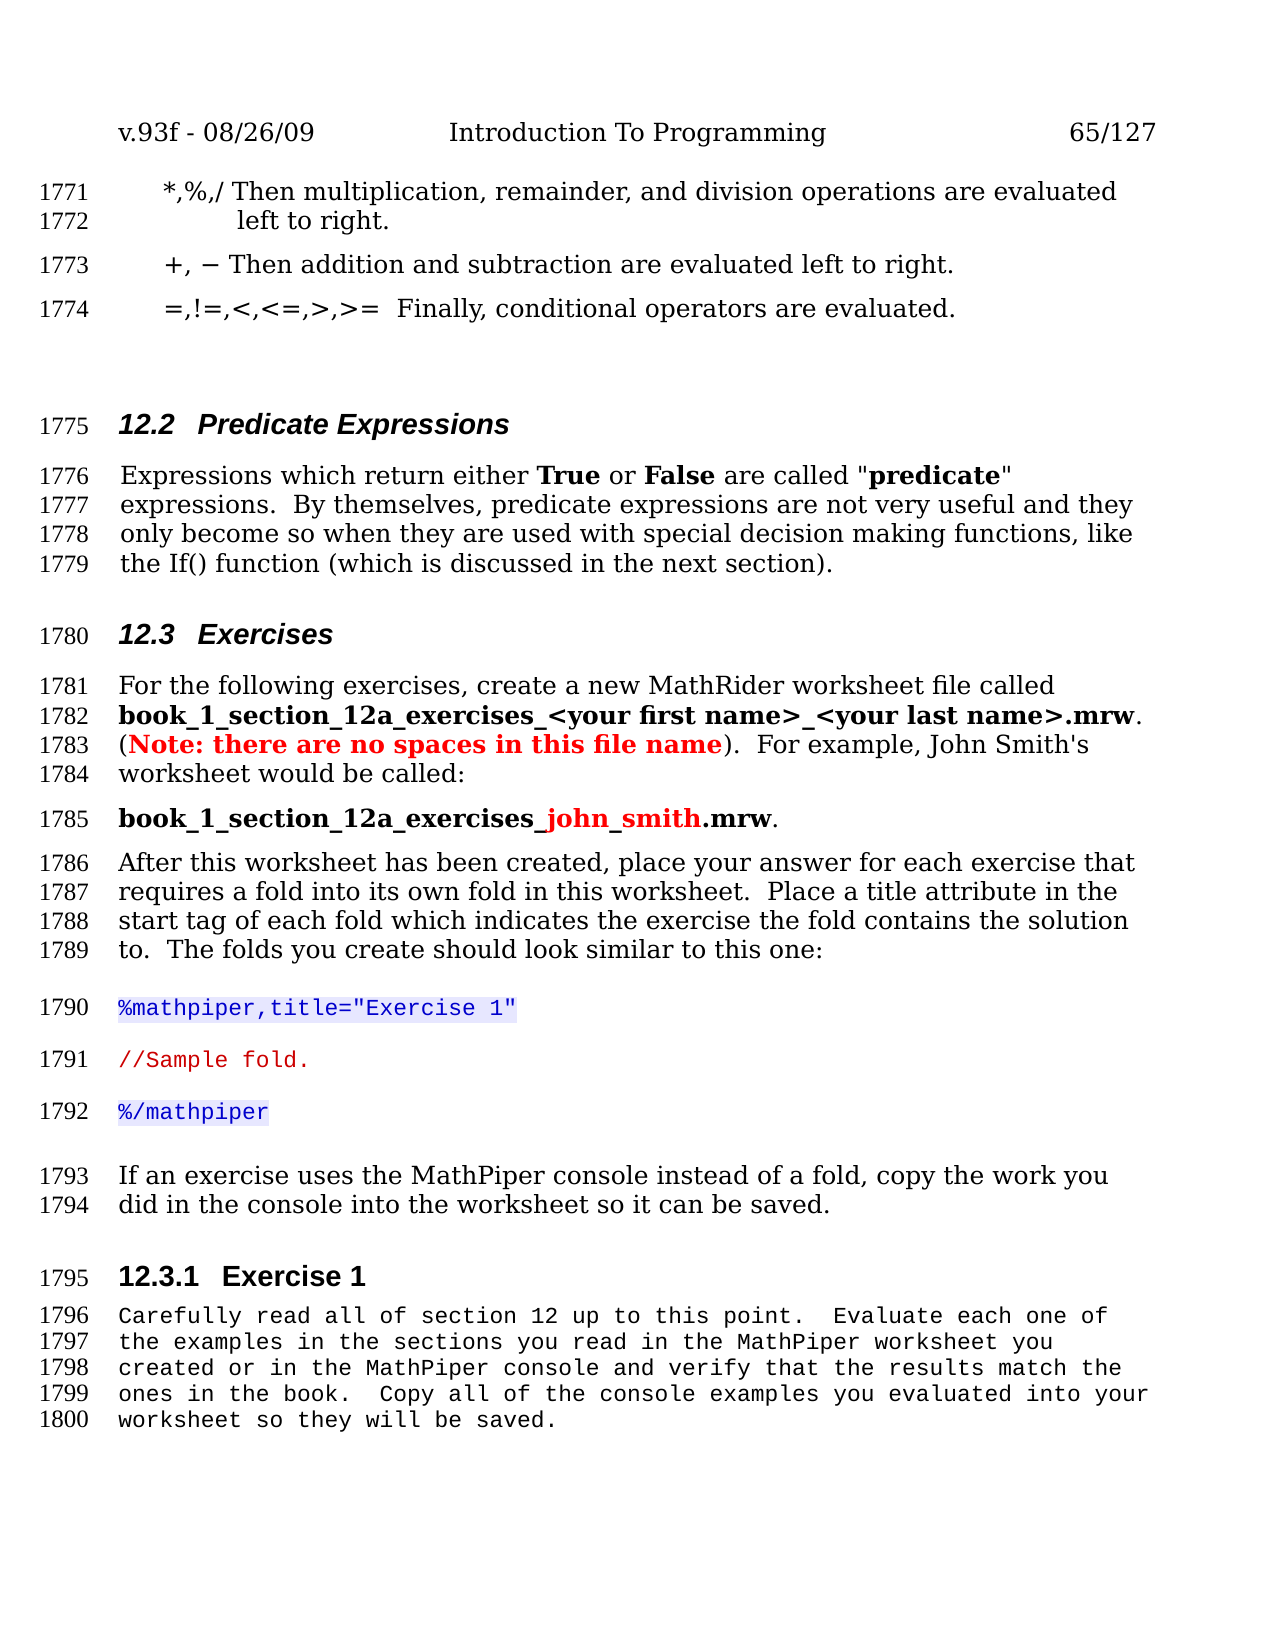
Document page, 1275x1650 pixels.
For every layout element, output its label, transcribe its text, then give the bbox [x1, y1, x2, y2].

subtitle Exercise 1 [118, 1259, 1157, 1292]
text //Sample fold. [118, 1048, 1157, 1074]
text Expressions which return either True or False are called "predicate" expressions. By themselves, predicate expressions are not very useful and they only become so when they are used with special decision making functions, like the If() function (which is discussed in the next section). [120, 461, 1157, 578]
text Carefully read all of section 12 up to this point. Evaluate each one of the examples in the sections you read in the MathPiper worksheet you created or in the MathPiper console and verify that the results match the ones in the book. Copy all of the console examples you evaluated into your worksheet so they will be saved. [118, 1304, 1157, 1434]
text +, − Then addition and subtraction are evaluated left to right. [163, 250, 1157, 279]
text =,!=,<,<=,>,>= Finally, conditional operators are evaluated. [163, 294, 1157, 323]
text *,%,/ Then multiplication, remainder, and division operations are evaluated left to right. [163, 177, 1157, 235]
text book_1_section_12a_exercises_john_smith.mrw. [118, 804, 1157, 833]
text %mathpiper,title="Exercise 1" [118, 997, 1157, 1023]
subtitle Predicate Expressions [118, 407, 1157, 440]
text For the following exercises, create a new MathRider worksheet file called book_1_section_12a_exercises_<your first name>_<your last name>.mrw. (Note: there are no spaces in this file name). For example, John Smith's worksheet would be called: [118, 672, 1157, 789]
text If an exercise uses the MathPiper console instead of a fold, copy the work you did in the console into the worksheet so it can be saved. [118, 1161, 1157, 1219]
subtitle Exercises [118, 617, 1157, 651]
text After this worksheet has been created, place your answer for each exercise that requires a fold into its own fold in this worksheet. Place a title attribute in the start tag of each fold which indicates the exercise the fold contains the solution to. The folds you create should look similar to this one: [118, 848, 1157, 965]
text %/mathpiper [118, 1100, 1157, 1126]
